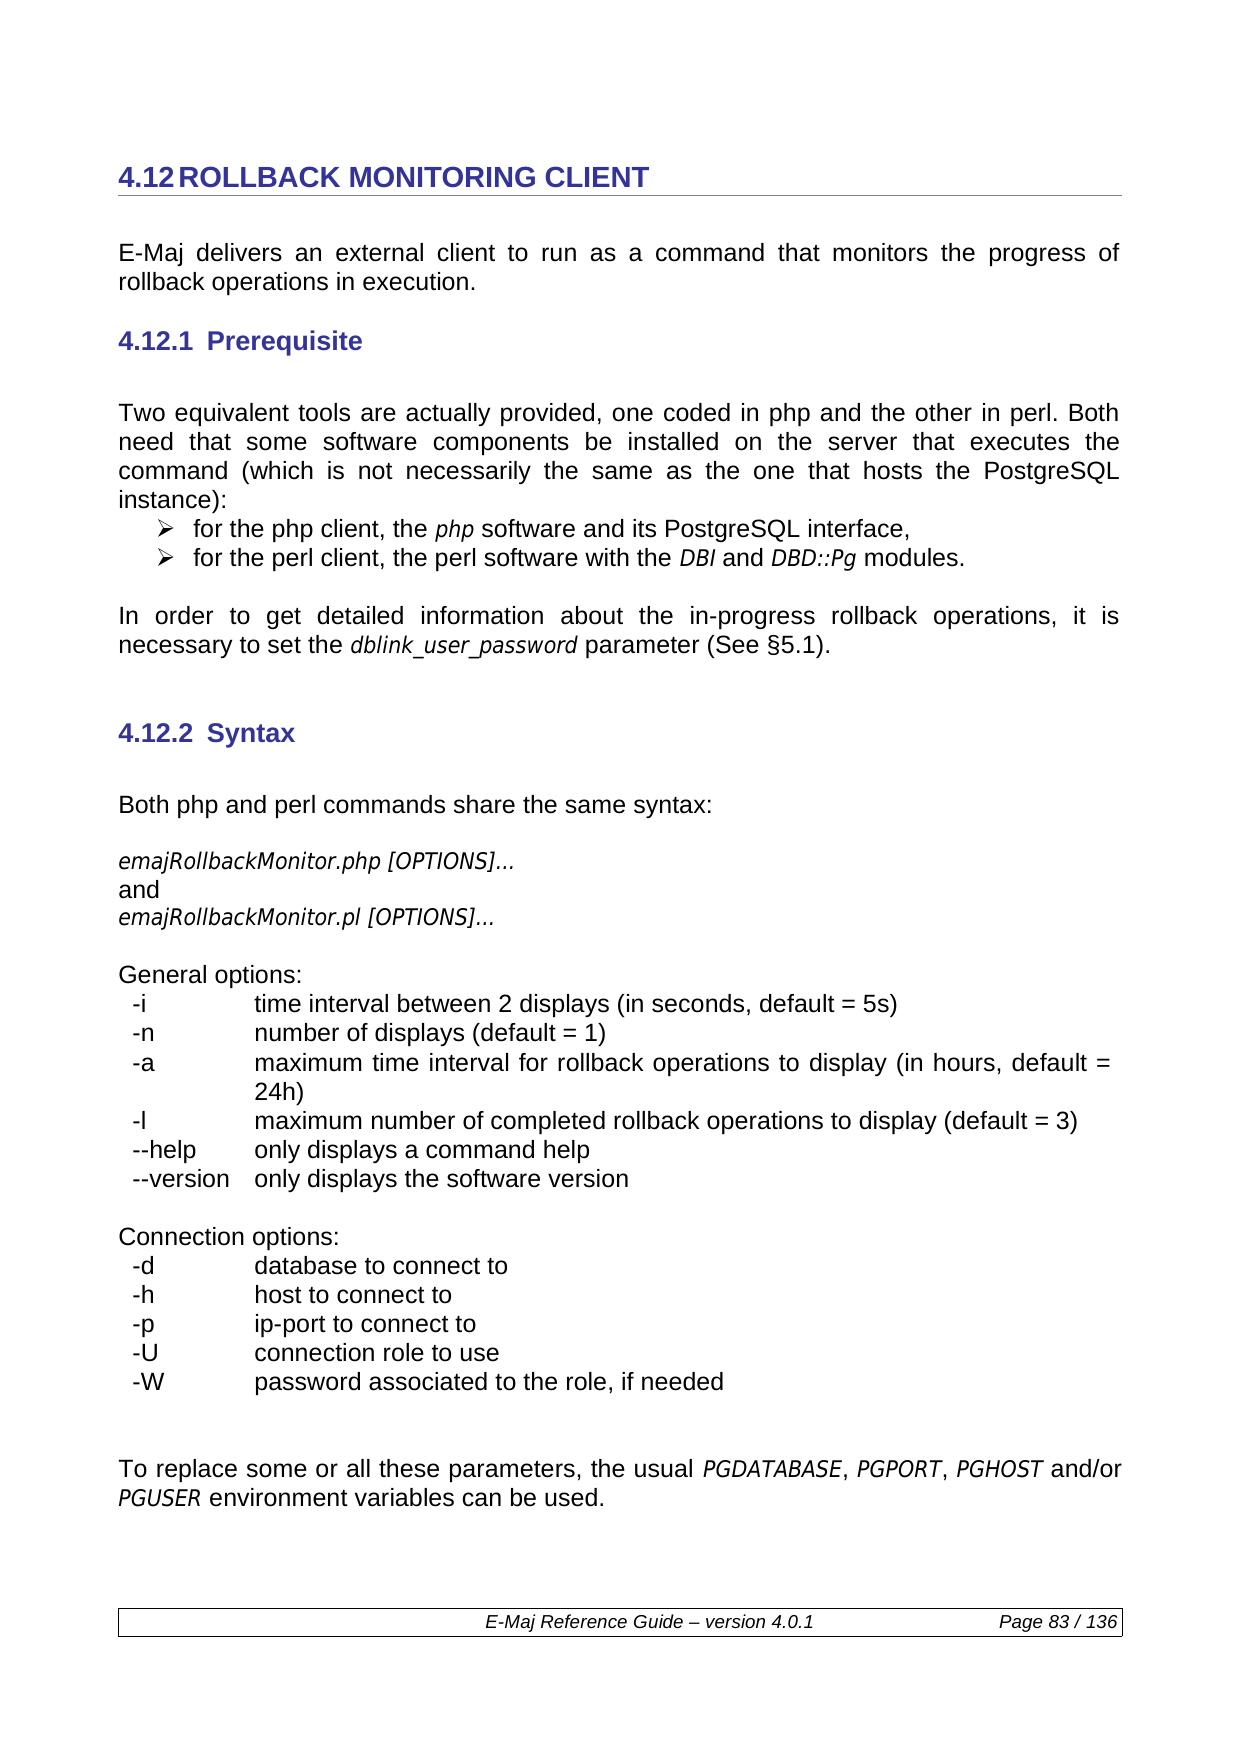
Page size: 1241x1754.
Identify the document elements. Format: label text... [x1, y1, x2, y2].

text -i time interval between 2 displays (in seconds, default = 5s) [118, 989, 1122, 1018]
text --help only displays a command help [118, 1134, 1122, 1164]
text and [118, 875, 1122, 904]
text -l maximum number of completed rollback operations to display (default = 3) [118, 1106, 1122, 1134]
text -U connection role to use [118, 1338, 1122, 1367]
text -n number of displays (default = 1) [118, 1018, 1122, 1047]
subtitle Syntax [118, 717, 1122, 748]
text E-Maj delivers an external client to run as a command that monitors the progress of rollback operations in execution. [118, 238, 1122, 296]
text -p ip-port to connect to [118, 1309, 1122, 1338]
text -a maximum time interval for rollback operations to display (in hours, default = 24h) [118, 1047, 1122, 1106]
text -h host to connect to [118, 1280, 1122, 1309]
text Connection options: [118, 1222, 1122, 1251]
list for the php client, the php software and its PostgreSQL interface, [156, 514, 1122, 543]
subtitle Prerequisite [118, 325, 1122, 356]
text emajRollbackMonitor.php [OPTIONS]... [118, 848, 1122, 875]
text Both php and perl commands share the same syntax: [118, 790, 1122, 819]
text emajRollbackMonitor.pl [OPTIONS]... [118, 904, 1122, 931]
text General options: [118, 960, 1122, 989]
text --version only displays the software version [118, 1164, 1122, 1193]
text Two equivalent tools are actually provided, one coded in php and the other in perl. Both need that some software components be installed on the server that executes the command (which is not necessarily the same as the one that hosts the PostgreSQL instance): [118, 398, 1122, 514]
list for the perl client, the perl software with the DBI and DBD::Pg modules. [156, 543, 1122, 572]
subtitle Rollback monitoring client [118, 160, 1122, 195]
text -W password associated to the role, if needed [118, 1367, 1122, 1396]
text -d database to connect to [118, 1251, 1122, 1280]
text In order to get detailed information about the in-progress rollback operations, it is necessary to set the dblink_user_password parameter (See §5.1). [118, 601, 1122, 659]
text To replace some or all these parameters, the usual PGDATABASE, PGPORT, PGHOST and/or PGUSER environment variables can be used. [118, 1454, 1122, 1512]
